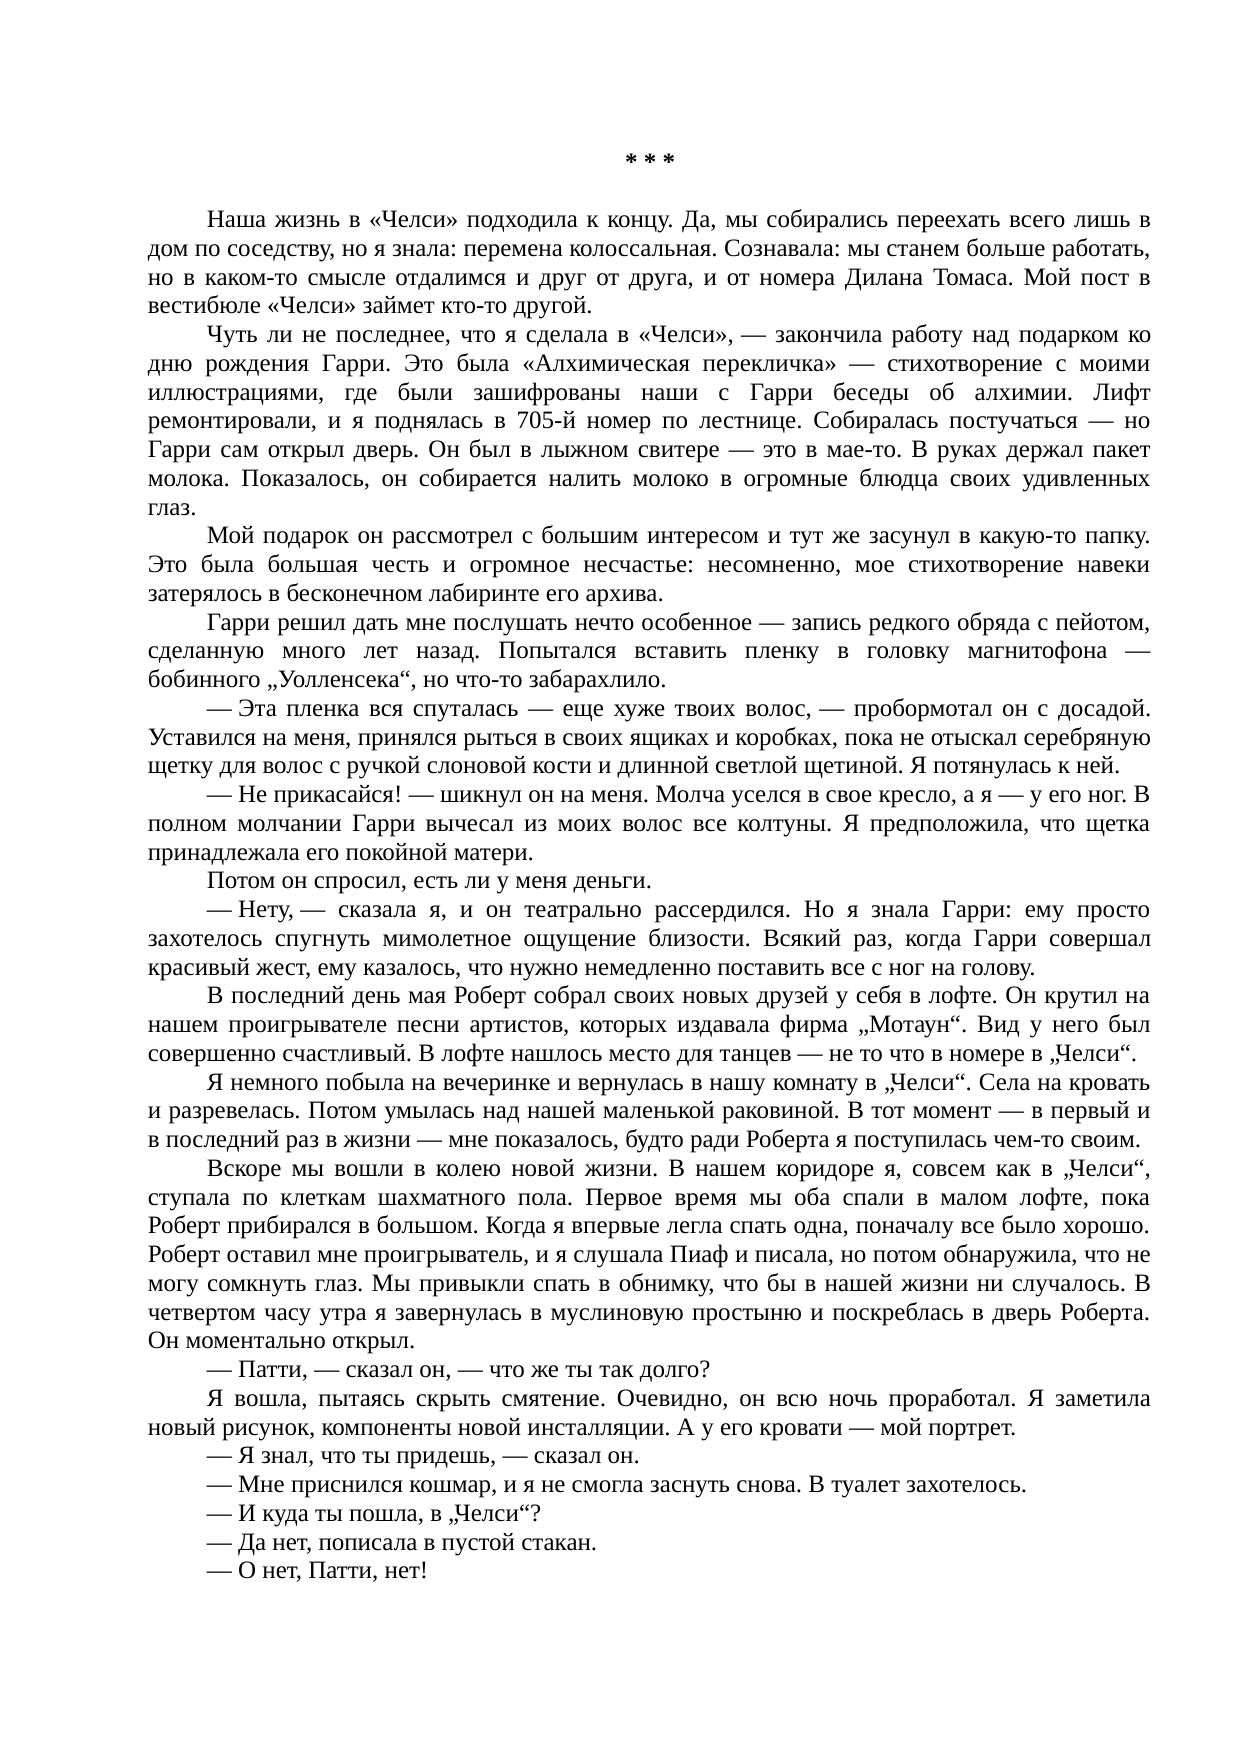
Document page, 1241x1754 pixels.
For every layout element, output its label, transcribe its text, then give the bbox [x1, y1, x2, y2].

text — Мне приснился кошмар, и я не смогла заснуть снова. В туалет захотелось. [148, 1469, 1152, 1498]
text — Не прикасайся! — шикнул он на меня. Молча уселся в свое кресло, а я — у его ног. В полном молчании Гарри вычесал из моих волос все колтуны. Я предположила, что щетка принадлежала его покойной матери. [148, 779, 1152, 866]
text Я вошла, пытаясь скрыть смятение. Очевидно, он всю ночь проработал. Я заметила новый рисунок, компоненты новой инсталляции. А у его кровати — мой портрет. [148, 1383, 1152, 1441]
text — И куда ты пошла, в „Челси“? [148, 1498, 1152, 1527]
text Потом он спросил, есть ли у меня деньги. [148, 866, 1152, 894]
text Наша жизнь в «Челси» подходила к концу. Да, мы собирались переехать всего лишь в дом по соседству, но я знала: перемена колоссальная. Сознавала: мы станем больше работать, но в каком-то смысле отдалимся и друг от друга, и от номера Дилана Томаса. Мой пост в вестибюле «Челси» займет кто-то другой. [148, 204, 1152, 319]
subtitle * * * [148, 147, 1152, 176]
text — Эта пленка вся спуталась — еще хуже твоих волос, — пробормотал он с досадой. Уставился на меня, принялся рыться в своих ящиках и коробках, пока не отыскал серебряную щетку для волос с ручкой слоновой кости и длинной светлой щетиной. Я потянулась к ней. [148, 693, 1152, 779]
text — О нет, Патти, нет! [148, 1556, 1152, 1584]
text Вскоре мы вошли в колею новой жизни. В нашем коридоре я, совсем как в „Челси“, ступала по клеткам шахматного пола. Первое время мы оба спали в малом лофте, пока Роберт прибирался в большом. Когда я впервые легла спать одна, поначалу все было хорошо. Роберт оставил мне проигрыватель, и я слушала Пиаф и писала, но потом обнаружила, что не могу сомкнуть глаз. Мы привыкли спать в обнимку, что бы в нашей жизни ни случалось. В четвертом часу утра я завернулась в муслиновую простыню и поскреблась в дверь Роберта. Он моментально открыл. [148, 1153, 1152, 1354]
text Чуть ли не последнее, что я сделала в «Челси», — закончила работу над подарком ко дню рождения Гарри. Это была «Алхимическая перекличка» — стихотворение с моими иллюстрациями, где были зашифрованы наши с Гарри беседы об алхимии. Лифт ремонтировали, и я поднялась в 705-й номер по лестнице. Собиралась постучаться — но Гарри сам открыл дверь. Он был в лыжном свитере — это в мае-то. В руках держал пакет молока. Показалось, он собирается налить молоко в огромные блюдца своих удивленных глаз. [148, 319, 1152, 521]
text Гарри решил дать мне послушать нечто особенное — запись редкого обряда с пейотом, сделанную много лет назад. Попытался вставить пленку в головку магнитофона — бобинного „Уолленсека“, но что-то забарахлило. [148, 607, 1152, 693]
text Мой подарок он рассмотрел с большим интересом и тут же засунул в какую-то папку. Это была большая честь и огромное несчастье: несомненно, мое стихотворение навеки затерялось в бесконечном лабиринте его архива. [148, 521, 1152, 607]
text — Я знал, что ты придешь, — сказал он. [148, 1441, 1152, 1469]
text — Нету, — сказала я, и он театрально рассердился. Но я знала Гарри: ему просто захотелось спугнуть мимолетное ощущение близости. Всякий раз, когда Гарри совершал красивый жест, ему казалось, что нужно немедленно поставить все с ног на голову. [148, 894, 1152, 981]
text — Да нет, пописала в пустой стакан. [148, 1527, 1152, 1556]
text — Патти, — сказал он, — что же ты так долго? [148, 1354, 1152, 1383]
text Я немного побыла на вечеринке и вернулась в нашу комнату в „Челси“. Села на кровать и разревелась. Потом умылась над нашей маленькой раковиной. В тот момент — в первый и в последний раз в жизни — мне показалось, будто ради Роберта я поступилась чем-то своим. [148, 1067, 1152, 1153]
text В последний день мая Роберт собрал своих новых друзей у себя в лофте. Он крутил на нашем проигрывателе песни артистов, которых издавала фирма „Мотаун“. Вид у него был совершенно счастливый. В лофте нашлось место для танцев — не то что в номере в „Челси“. [148, 981, 1152, 1067]
